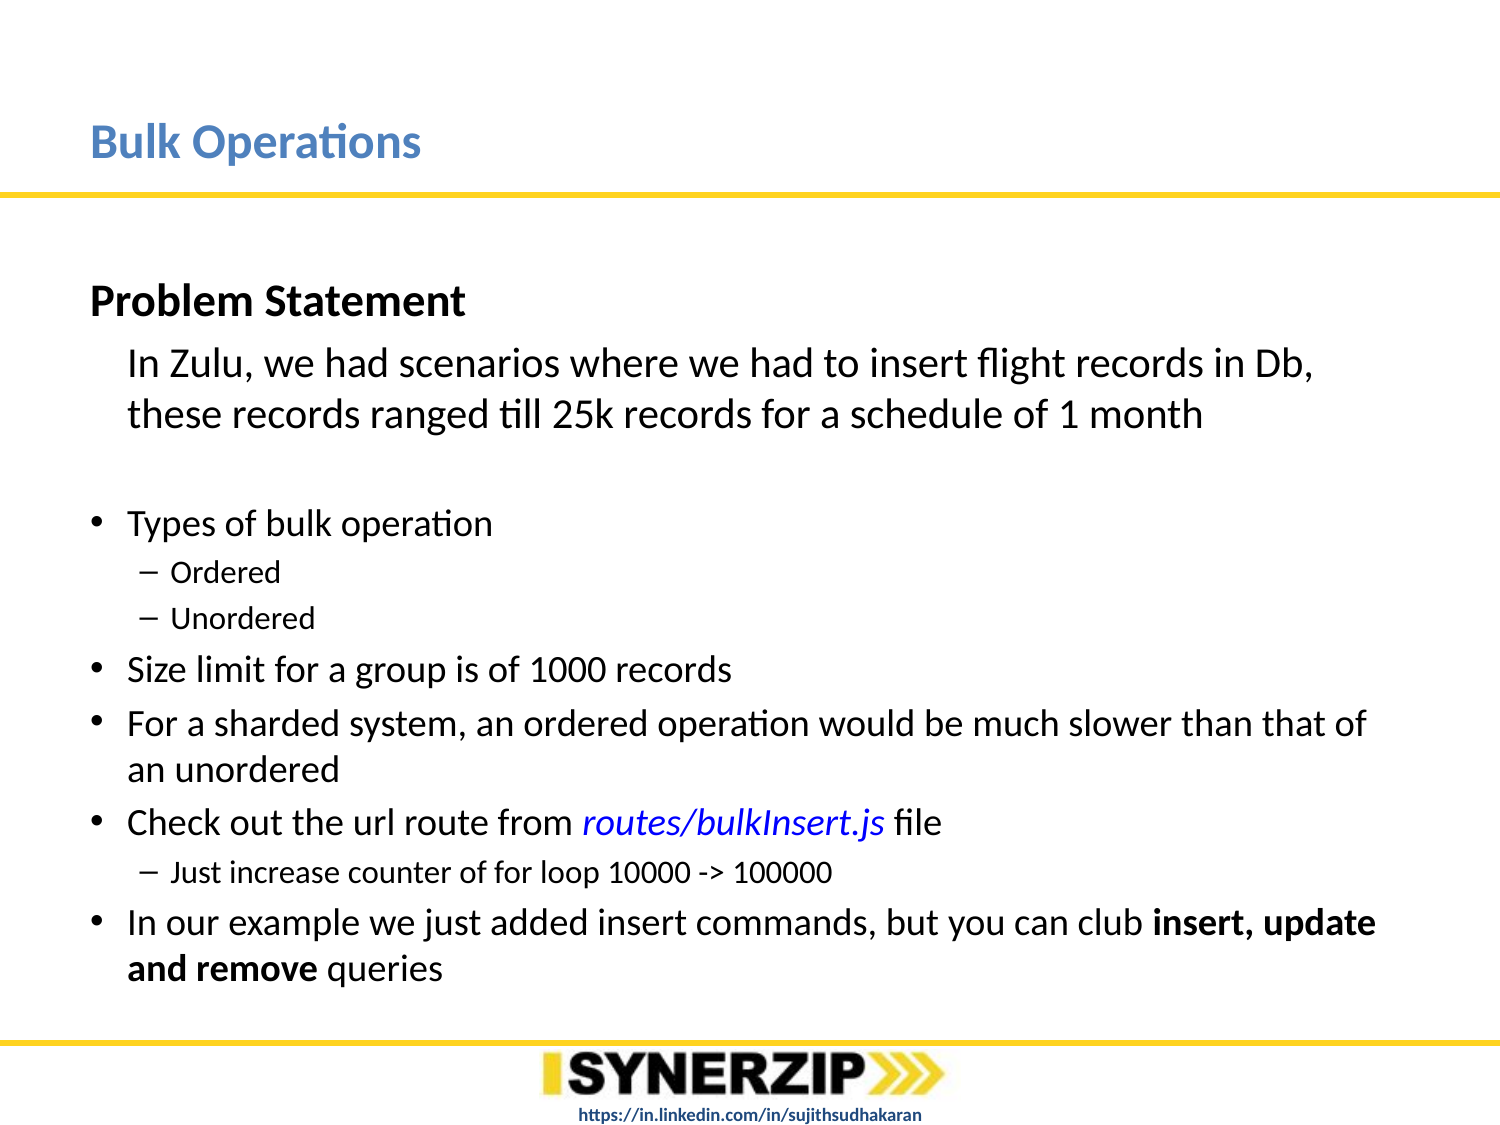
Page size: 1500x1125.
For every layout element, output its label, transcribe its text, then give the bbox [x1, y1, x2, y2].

title Bulk Operations [75, 45, 1425, 233]
list Problem Statement In Zulu, we had scenarios where we had to insert flight records in Db, these records ranged till 25k records for a schedule of 1 month Types of bulk operation Ordered Unordered Size limit for a group is of 1000 records For a sharded system, an ordered operation would be much slower than that of an unordered Check out the url route from routes/bulkInsert.js file Just increase counter of for loop 10000 -> 100000 In our example we just added insert commands, but you can club insert, update and remove queries [75, 262, 1425, 1005]
footer https://in.linkedin.com/in/sujithsudhakaran [500, 1090, 1000, 1125]
picture [539, 1049, 961, 1090]
